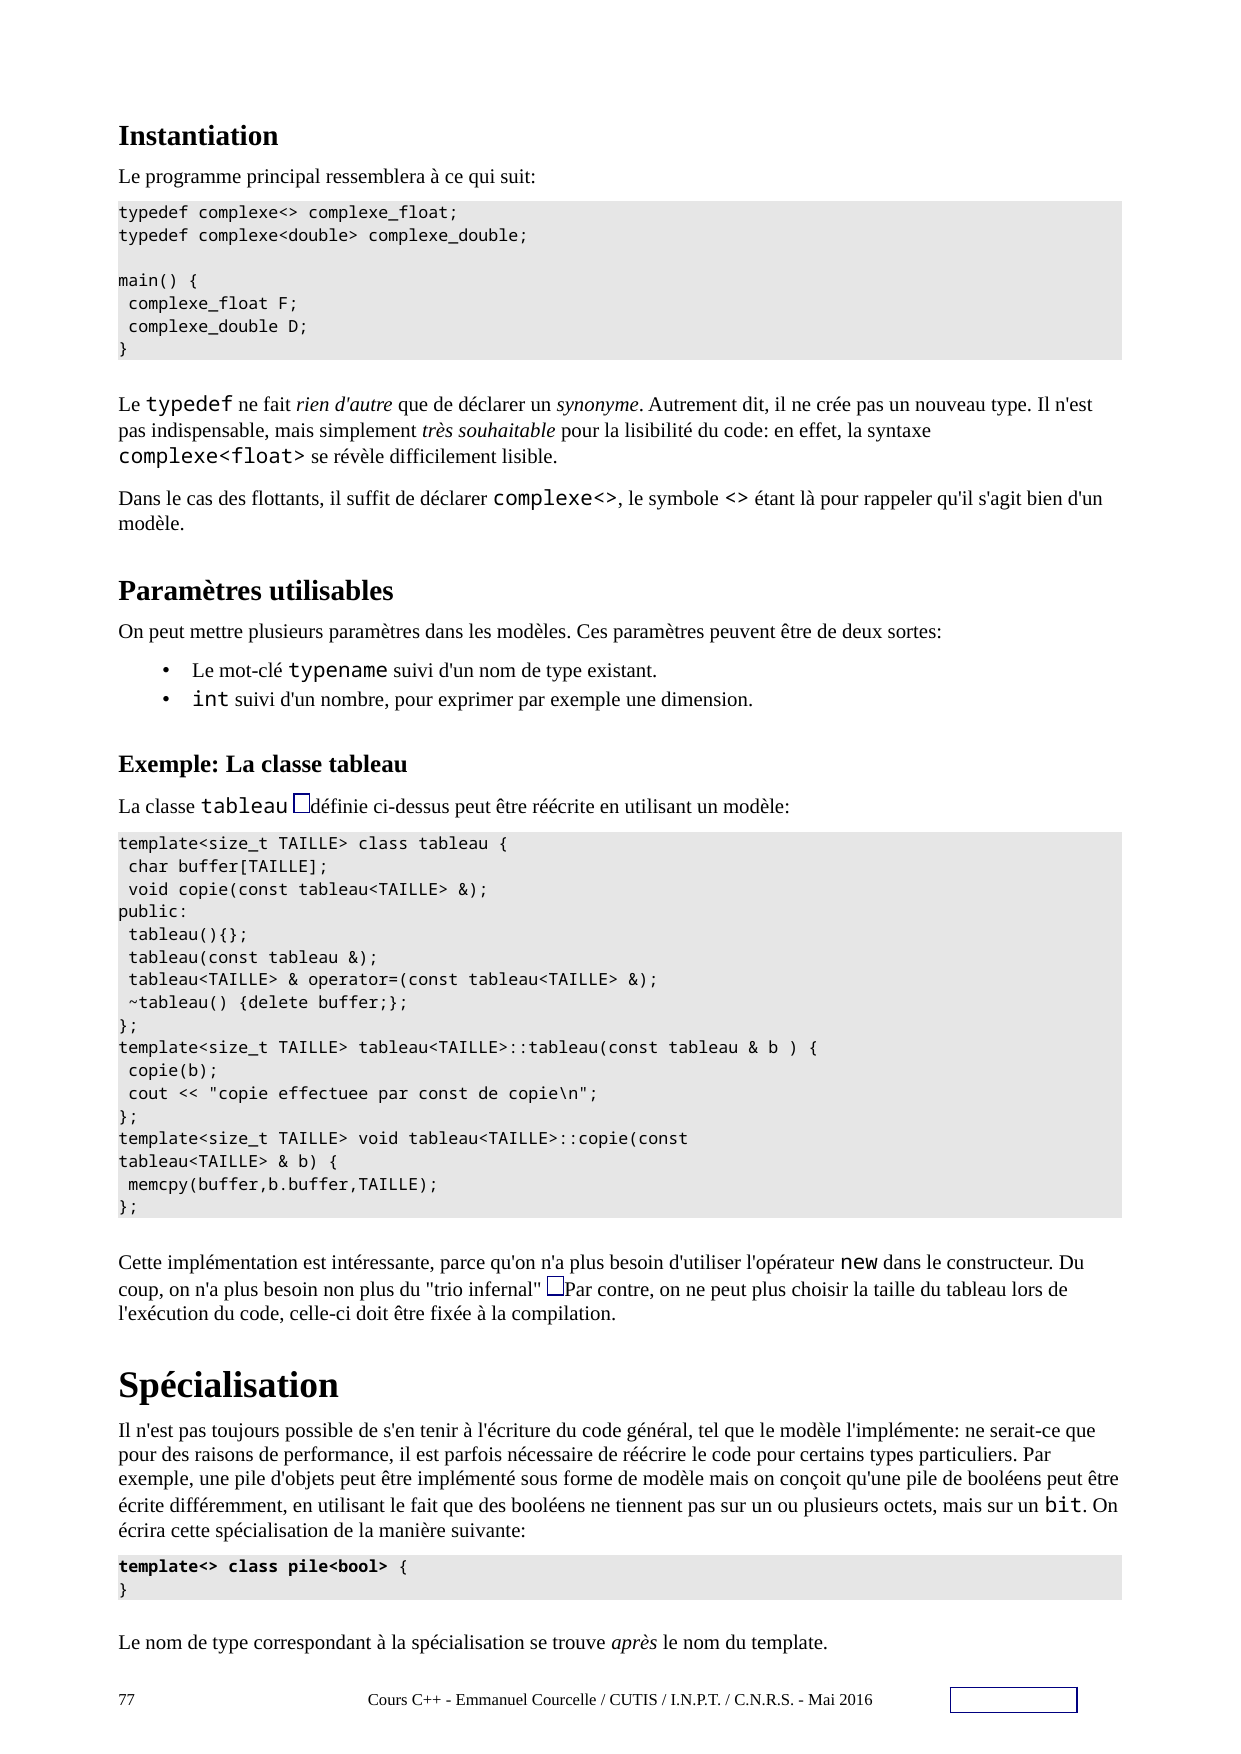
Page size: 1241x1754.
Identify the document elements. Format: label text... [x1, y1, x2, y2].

text tableau<TAILLE> & operator=(const tableau<TAILLE> &); [118, 968, 1122, 991]
subtitle Spécialisation [118, 1362, 1122, 1405]
text complexe_double D; [118, 314, 1122, 337]
text }; [118, 1195, 1122, 1218]
text ~tableau() {delete buffer;}; [118, 991, 1122, 1013]
text tableau(){}; [118, 923, 1122, 945]
text template<size_t TAILLE> class tableau { [118, 832, 1122, 854]
text Dans le cas des flottants, il suffit de déclarer complexe<>, le symbole <> étant là pour rappeler qu'il s'agit bien d'un modèle. [118, 483, 1122, 535]
text tableau<TAILLE> & b) { [118, 1150, 1122, 1172]
text void copie(const tableau<TAILLE> &); [118, 877, 1122, 900]
subtitle Instantiation [118, 118, 1122, 152]
list Le mot-clé typename suivi d'un nom de type existant. [162, 655, 1122, 684]
text Le programme principal ressemblera à ce qui suit: [118, 164, 1122, 188]
text }; [118, 1013, 1122, 1036]
text Il n'est pas toujours possible de s'en tenir à l'écriture du code général, tel que le modèle l'implémente: ne serait-ce que pour des raisons de performance, il est parfois nécessaire de réécrire le code pour certains types particuliers. Par exemple, une pile d'objets peut être implémenté sous forme de modèle mais on conçoit qu'une pile de booléens peut être écrite différemment, en utilisant le fait que des booléens ne tiennent pas sur un ou plusieurs octets, mais sur un bit. On écrira cette spécialisation de la manière suivante: [118, 1418, 1122, 1542]
text char buffer[TAILLE]; [118, 854, 1122, 877]
text memcpy(buffer,b.buffer,TAILLE); [118, 1172, 1122, 1195]
text copie(b); [118, 1059, 1122, 1082]
text template<size_t TAILLE> tableau<TAILLE>::tableau(const tableau & b ) { [118, 1036, 1122, 1059]
text Le nom de type correspondant à la spécialisation se trouve après le nom du template. [118, 1630, 1122, 1654]
text Cette implémentation est intéressante, parce qu'on n'a plus besoin d'utiliser l'opérateur new dans le constructeur. Du coup, on n'a plus besoin non plus du "trio infernal" Par contre, on ne peut plus choisir la taille du tableau lors de l'exécution du code, celle-ci doit être fixée à la compilation. [118, 1247, 1122, 1325]
text } [118, 1578, 1122, 1600]
text template<> class pile<bool> { [118, 1555, 1122, 1578]
list int suivi d'un nombre, pour exprimer par exemple une dimension. [162, 684, 1122, 712]
text template<size_t TAILLE> void tableau<TAILLE>::copie(const [118, 1127, 1122, 1150]
text Le typedef ne fait rien d'autre que de déclarer un synonyme. Autrement dit, il ne crée pas un nouveau type. Il n'est pas indispensable, mais simplement très souhaitable pour la lisibilité du code: en effet, la syntaxe complexe<float> se révèle difficilement lisible. [118, 389, 1122, 470]
text } [118, 337, 1122, 360]
text cout << "copie effectuee par const de copie\n"; [118, 1082, 1122, 1104]
text typedef complexe<> complexe_float; [118, 201, 1122, 223]
text public: [118, 900, 1122, 923]
text La classe tableau définie ci-dessus peut être réécrite en utilisant un modèle: [118, 791, 1122, 819]
text On peut mettre plusieurs paramètres dans les modèles. Ces paramètres peuvent être de deux sortes: [118, 619, 1122, 643]
text complexe_float F; [118, 292, 1122, 314]
subtitle Exemple: La classe tableau [118, 749, 1122, 778]
subtitle Paramètres utilisables [118, 573, 1122, 606]
text }; [118, 1104, 1122, 1127]
text tableau(const tableau &); [118, 945, 1122, 968]
text typedef complexe<double> complexe_double; [118, 223, 1122, 246]
text main() { [118, 269, 1122, 292]
